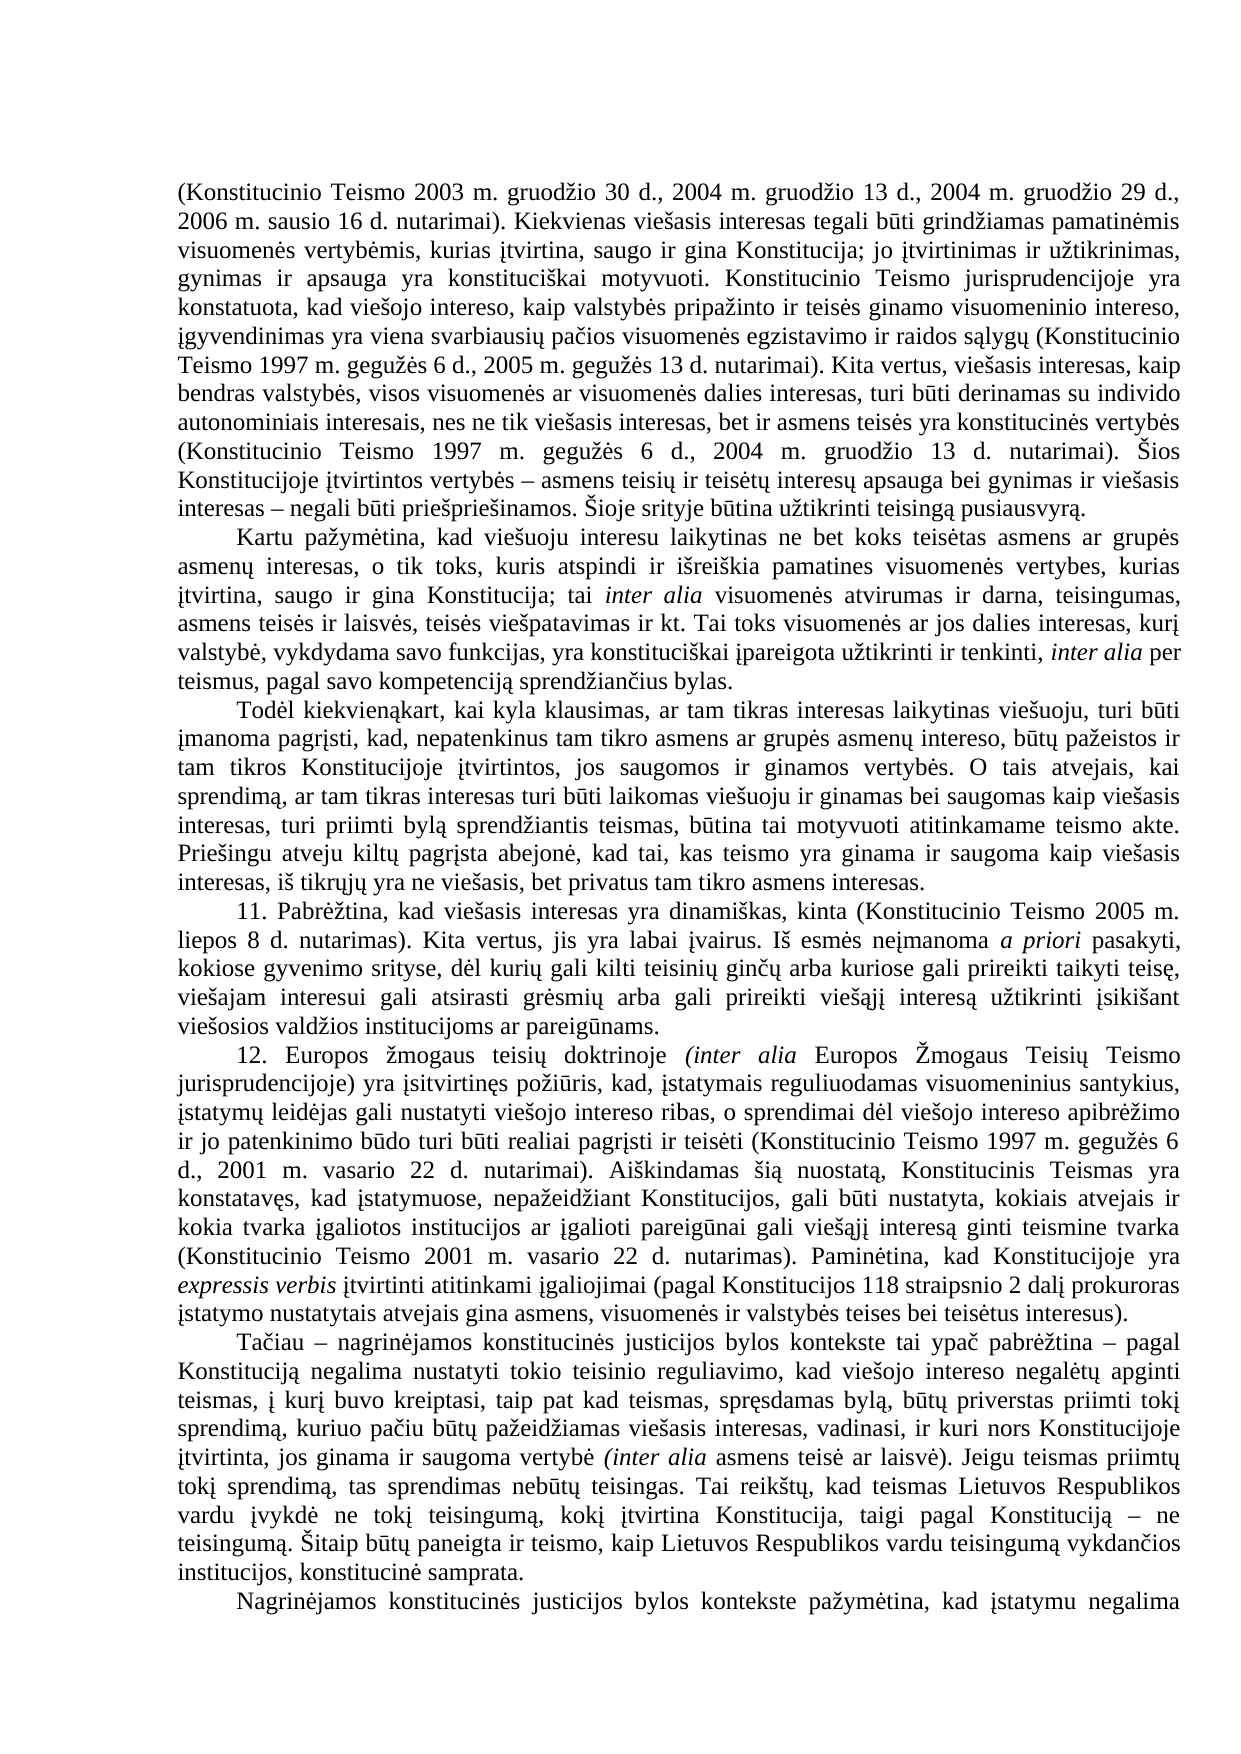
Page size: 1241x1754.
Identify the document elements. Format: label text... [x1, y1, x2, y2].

text 11. Pabrėžtina, kad viešasis interesas yra dinamiškas, kinta (Konstitucinio Teismo 2005 m. liepos 8 d. nutarimas). Kita vertus, jis yra labai įvairus. Iš esmės neįmanoma a priori pasakyti, kokiose gyvenimo srityse, dėl kurių gali kilti teisinių ginčų arba kuriose gali prireikti taikyti teisę, viešajam interesui gali atsirasti grėsmių arba gali prireikti viešąjį interesą užtikrinti įsikišant viešosios valdžios institucijoms ar pareigūnams. [177, 896, 1181, 1040]
text Todėl kiekvienąkart, kai kyla klausimas, ar tam tikras interesas laikytinas viešuoju, turi būti įmanoma pagrįsti, kad, nepatenkinus tam tikro asmens ar grupės asmenų intereso, būtų pažeistos ir tam tikros Konstitucijoje įtvirtintos, jos saugomos ir ginamos vertybės. O tais atvejais, kai sprendimą, ar tam tikras interesas turi būti laikomas viešuoju ir ginamas bei saugomas kaip viešasis interesas, turi priimti bylą sprendžiantis teismas, būtina tai motyvuoti atitinkamame teismo akte. Priešingu atveju kiltų pagrįsta abejonė, kad tai, kas teismo yra ginama ir saugoma kaip viešasis interesas, iš tikrųjų yra ne viešasis, bet privatus tam tikro asmens interesas. [177, 695, 1181, 896]
text (Konstitucinio Teismo 2003 m. gruodžio 30 d., 2004 m. gruodžio 13 d., 2004 m. gruodžio 29 d., 2006 m. sausio 16 d. nutarimai). Kiekvienas viešasis interesas tegali būti grindžiamas pamatinėmis visuomenės vertybėmis, kurias įtvirtina, saugo ir gina Konstitucija; jo įtvirtinimas ir užtikrinimas, gynimas ir apsauga yra konstituciškai motyvuoti. Konstitucinio Teismo jurisprudencijoje yra konstatuota, kad viešojo intereso, kaip valstybės pripažinto ir teisės ginamo visuomeninio intereso, įgyvendinimas yra viena svarbiausių pačios visuomenės egzistavimo ir raidos sąlygų (Konstitucinio Teismo 1997 m. gegužės 6 d., 2005 m. gegužės 13 d. nutarimai). Kita vertus, viešasis interesas, kaip bendras valstybės, visos visuomenės ar visuomenės dalies interesas, turi būti derinamas su individo autonominiais interesais, nes ne tik viešasis interesas, bet ir asmens teisės yra konstitucinės vertybės (Konstitucinio Teismo 1997 m. gegužės 6 d., 2004 m. gruodžio 13 d. nutarimai). Šios Konstitucijoje įtvirtintos vertybės – asmens teisių ir teisėtų interesų apsauga bei gynimas ir viešasis interesas – negali būti priešpriešinamos. Šioje srityje būtina užtikrinti teisingą pusiausvyrą. [177, 177, 1181, 522]
text Nagrinėjamos konstitucinės justicijos bylos kontekste pažymėtina, kad įstatymu negalima [177, 1586, 1181, 1615]
text Kartu pažymėtina, kad viešuoju interesu laikytinas ne bet koks teisėtas asmens ar grupės asmenų interesas, o tik toks, kuris atspindi ir išreiškia pamatines visuomenės vertybes, kurias įtvirtina, saugo ir gina Konstitucija; tai inter alia visuomenės atvirumas ir darna, teisingumas, asmens teisės ir laisvės, teisės viešpatavimas ir kt. Tai toks visuomenės ar jos dalies interesas, kurį valstybė, vykdydama savo funkcijas, yra konstituciškai įpareigota užtikrinti ir tenkinti, inter alia per teismus, pagal savo kompetenciją sprendžiančius bylas. [177, 522, 1181, 695]
text Tačiau – nagrinėjamos konstitucinės justicijos bylos kontekste tai ypač pabrėžtina – pagal Konstituciją negalima nustatyti tokio teisinio reguliavimo, kad viešojo intereso negalėtų apginti teismas, į kurį buvo kreiptasi, taip pat kad teismas, spręsdamas bylą, būtų priverstas priimti tokį sprendimą, kuriuo pačiu būtų pažeidžiamas viešasis interesas, vadinasi, ir kuri nors Konstitucijoje įtvirtinta, jos ginama ir saugoma vertybė (inter alia asmens teisė ar laisvė). Jeigu teismas priimtų tokį sprendimą, tas sprendimas nebūtų teisingas. Tai reikštų, kad teismas Lietuvos Respublikos vardu įvykdė ne tokį teisingumą, kokį įtvirtina Konstitucija, taigi pagal Konstituciją – ne teisingumą. Šitaip būtų paneigta ir teismo, kaip Lietuvos Respublikos vardu teisingumą vykdančios institucijos, konstitucinė samprata. [177, 1327, 1181, 1586]
text 12. Europos žmogaus teisių doktrinoje (inter alia Europos Žmogaus Teisių Teismo jurisprudencijoje) yra įsitvirtinęs požiūris, kad, įstatymais reguliuodamas visuomeninius santykius, įstatymų leidėjas gali nustatyti viešojo intereso ribas, o sprendimai dėl viešojo intereso apibrėžimo ir jo patenkinimo būdo turi būti realiai pagrįsti ir teisėti (Konstitucinio Teismo 1997 m. gegužės 6 d., 2001 m. vasario 22 d. nutarimai). Aiškindamas šią nuostatą, Konstitucinis Teismas yra konstatavęs, kad įstatymuose, nepažeidžiant Konstitucijos, gali būti nustatyta, kokiais atvejais ir kokia tvarka įgaliotos institucijos ar įgalioti pareigūnai gali viešąjį interesą ginti teismine tvarka (Konstitucinio Teismo 2001 m. vasario 22 d. nutarimas). Paminėtina, kad Konstitucijoje yra expressis verbis įtvirtinti atitinkami įgaliojimai (pagal Konstitucijos 118 straipsnio 2 dalį prokuroras įstatymo nustatytais atvejais gina asmens, visuomenės ir valstybės teises bei teisėtus interesus). [177, 1040, 1181, 1327]
